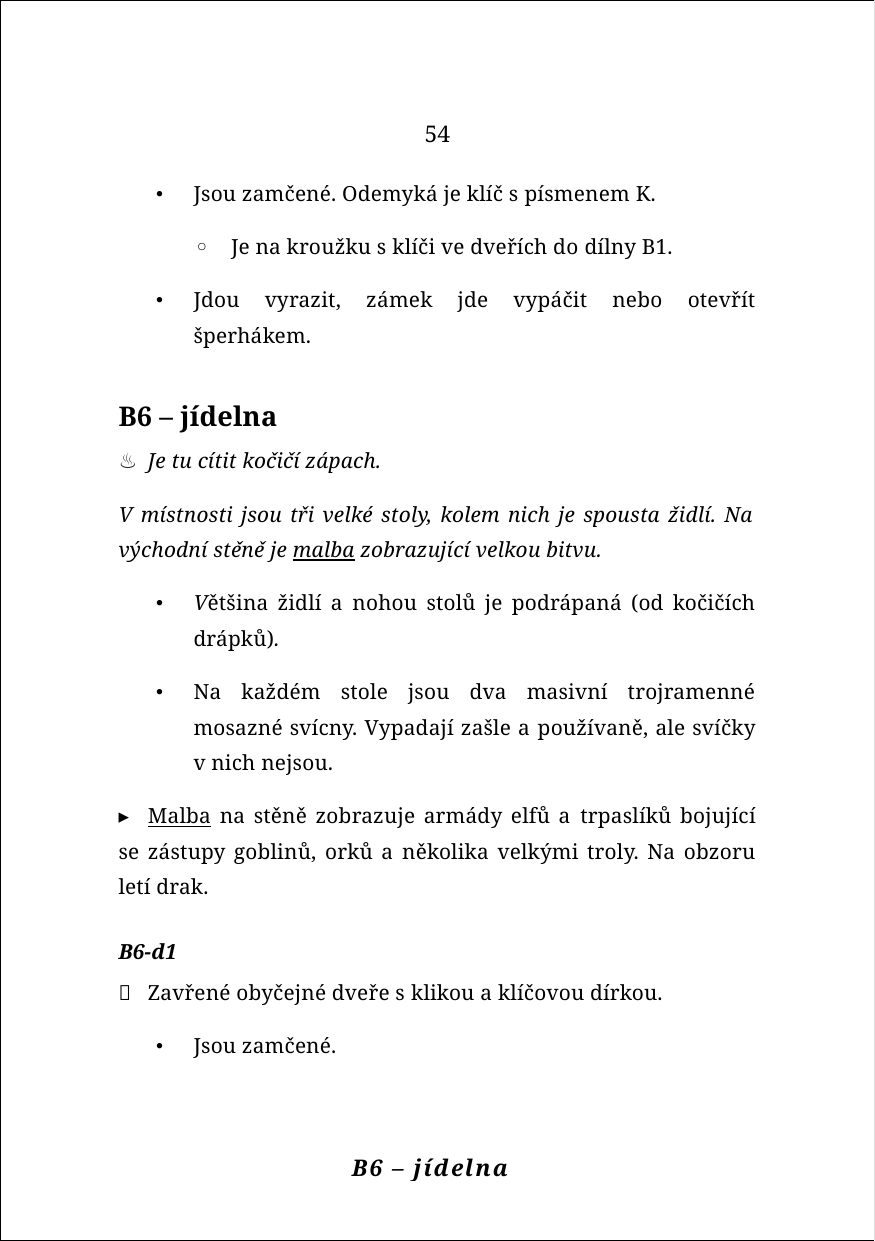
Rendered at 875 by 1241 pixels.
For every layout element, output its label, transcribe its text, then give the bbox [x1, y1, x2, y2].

list Jsou zamčené. Odemyká je klíč s⁠ písmenem K. [156, 179, 756, 207]
list Na každém stole jsou dva masivní trojramenné mosazné svícny. Vypadají zašle a⁠ používaně, ale svíčky v⁠ nich nejsou. [156, 677, 756, 777]
subtitle B6 – jídelna [118, 398, 756, 435]
list Jsou zamčené. [156, 1031, 756, 1059]
list Jdou vyrazit, zámek jde vypáčit nebo otevřít šperhákem. [156, 285, 756, 349]
subtitle B6-d1 [118, 937, 756, 966]
list Většina židlí a⁠ nohou stolů je podrápaná (od kočičích drápků). [156, 588, 756, 652]
text ▸ Malba na stěně zobrazuje armády elfů a⁠ trpaslíků bojující se zástupy goblinů, orků a⁠ několika velkými troly. Na obzoru letí drak. [118, 801, 756, 901]
text ♨ Je tu cítit kočičí zápach. [118, 446, 756, 475]
list Je na kroužku s⁠ klíči ve dveřích do dílny B1. [193, 232, 756, 261]
text 🚪 Zavřené obyčejné dveře s⁠ klikou a⁠ klíčovou dírkou. [118, 978, 756, 1006]
text V⁠ místnosti jsou tři velké stoly, kolem nich je spousta židlí. Na východní stěně je malba zobrazující velkou bitvu. [118, 500, 756, 564]
